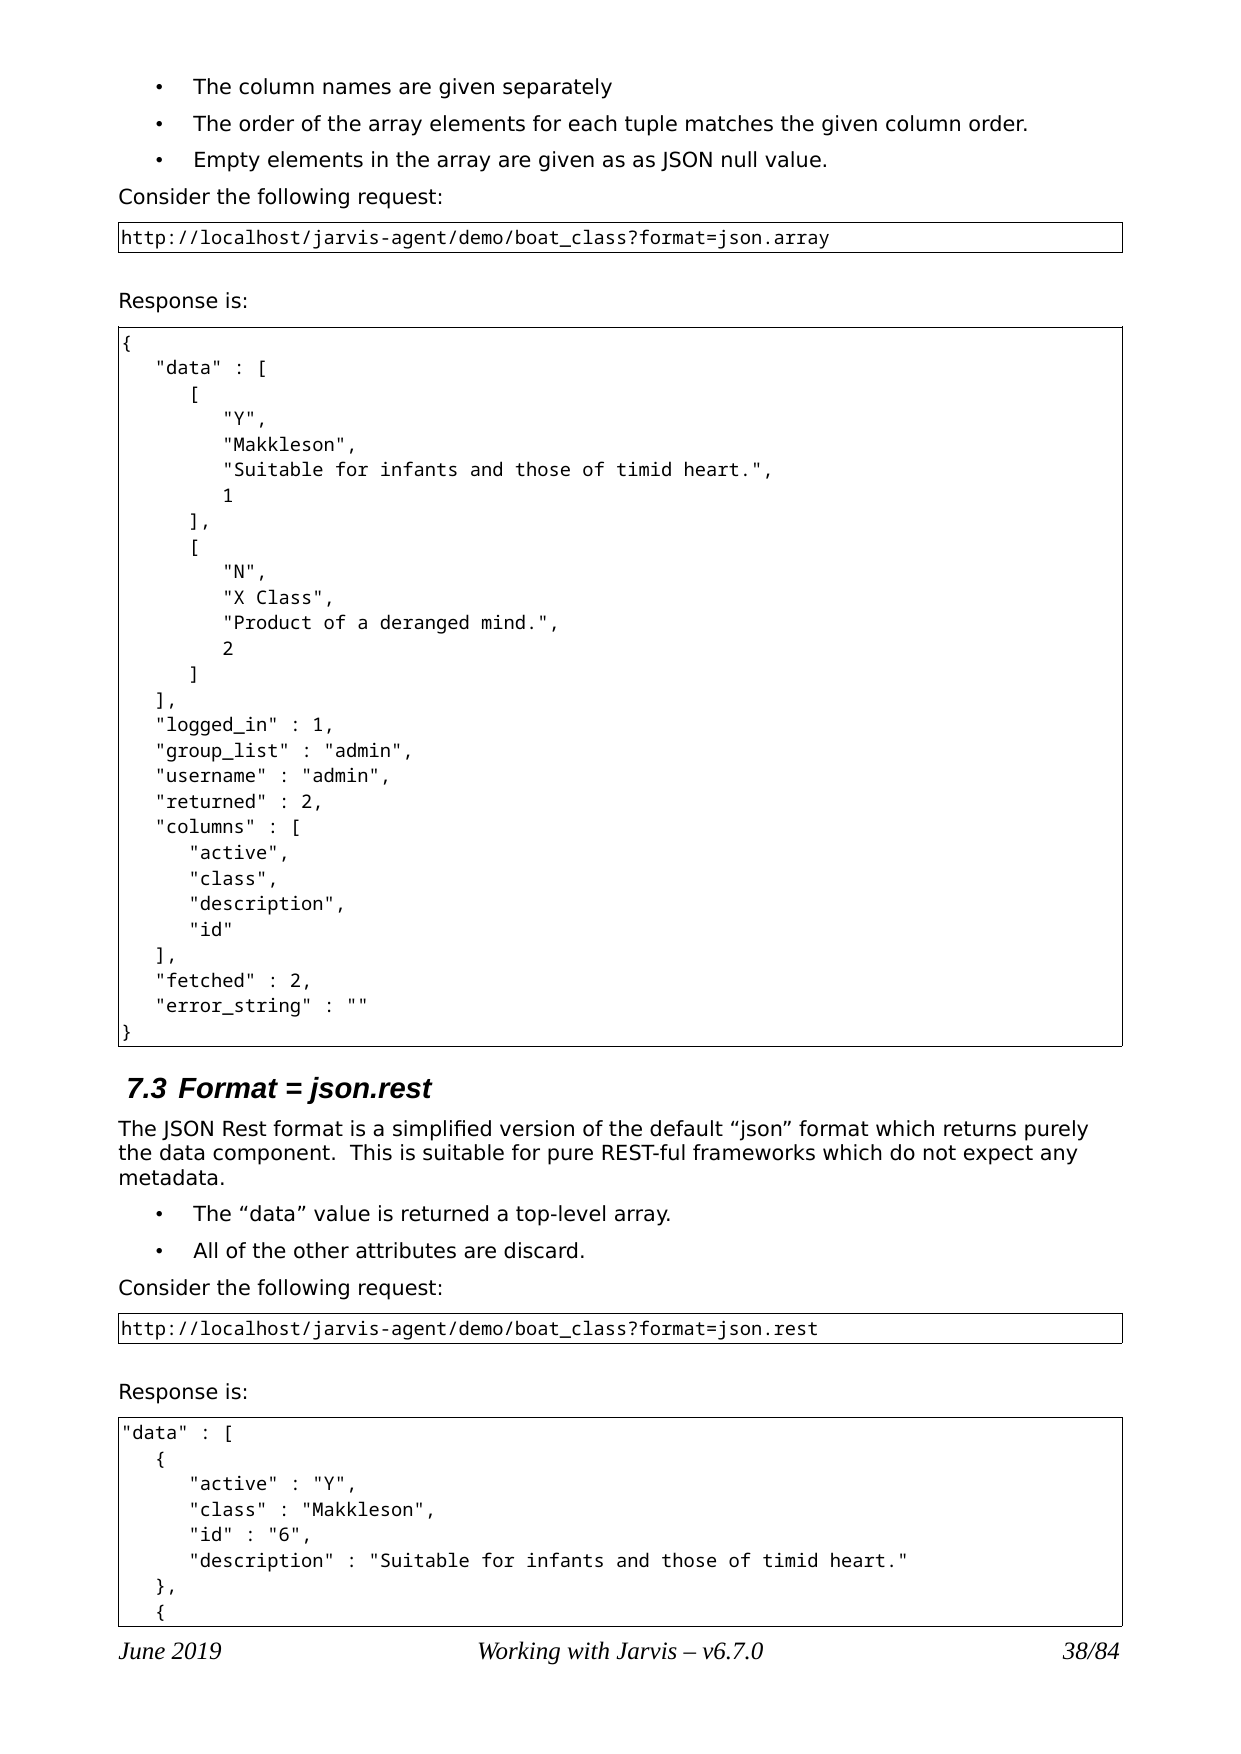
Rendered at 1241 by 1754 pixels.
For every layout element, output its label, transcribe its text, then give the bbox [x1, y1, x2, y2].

text "Y", [119, 403, 1122, 428]
text { [119, 328, 1122, 352]
text "fetched" : 2, [119, 964, 1122, 990]
text } [119, 1015, 1122, 1046]
subtitle Format = json.rest [118, 1071, 1122, 1105]
text }, [119, 1570, 1122, 1596]
text "Makkleson", [119, 428, 1122, 454]
text Response is: [118, 289, 1122, 314]
text "class" : "Makkleson", [119, 1494, 1122, 1519]
text { [119, 1596, 1122, 1626]
text { [119, 1443, 1122, 1468]
text "columns" : [ [119, 811, 1122, 837]
text "error_string" : "" [119, 990, 1122, 1015]
text "username" : "admin", [119, 760, 1122, 786]
text "data" : [ [119, 1418, 1122, 1443]
text The JSON Rest format is a simplified version of the default “json” format which returns purely the data component. This is suitable for pure REST-ful frameworks which do not expect any metadata. [118, 1117, 1122, 1190]
text "Product of a deranged mind.", [119, 607, 1122, 633]
text [ [119, 531, 1122, 556]
text "id" [119, 913, 1122, 939]
text "active", [119, 837, 1122, 862]
list The “data” value is returned a top-level array. [156, 1202, 1122, 1227]
text "description" : "Suitable for infants and those of timid heart." [119, 1545, 1122, 1570]
list The column names are given separately [156, 75, 1122, 99]
text "data" : [ [119, 352, 1122, 377]
text ] [119, 658, 1122, 684]
text ], [119, 505, 1122, 531]
text http://localhost/jarvis-agent/demo/boat_class?format=json.rest [119, 1314, 1122, 1343]
text "active" : "Y", [119, 1468, 1122, 1494]
list All of the other attributes are discard. [156, 1239, 1122, 1263]
text "group_list" : "admin", [119, 735, 1122, 760]
list Empty elements in the array are given as as JSON null value. [156, 148, 1122, 173]
text "id" : "6", [119, 1519, 1122, 1545]
text 2 [119, 633, 1122, 658]
text Response is: [118, 1380, 1122, 1404]
text http://localhost/jarvis-agent/demo/boat_class?format=json.array [119, 223, 1122, 252]
text Consider the following request: [118, 1276, 1122, 1300]
text "class", [119, 862, 1122, 888]
text ], [119, 684, 1122, 709]
text Consider the following request: [118, 185, 1122, 209]
list The order of the array elements for each tuple matches the given column order. [156, 112, 1122, 136]
text "N", [119, 556, 1122, 582]
text "X Class", [119, 582, 1122, 607]
text "Suitable for infants and those of timid heart.", [119, 454, 1122, 479]
text [ [119, 377, 1122, 403]
text "returned" : 2, [119, 786, 1122, 811]
text "description", [119, 888, 1122, 913]
text "logged_in" : 1, [119, 709, 1122, 735]
text ], [119, 939, 1122, 964]
text 1 [119, 479, 1122, 505]
